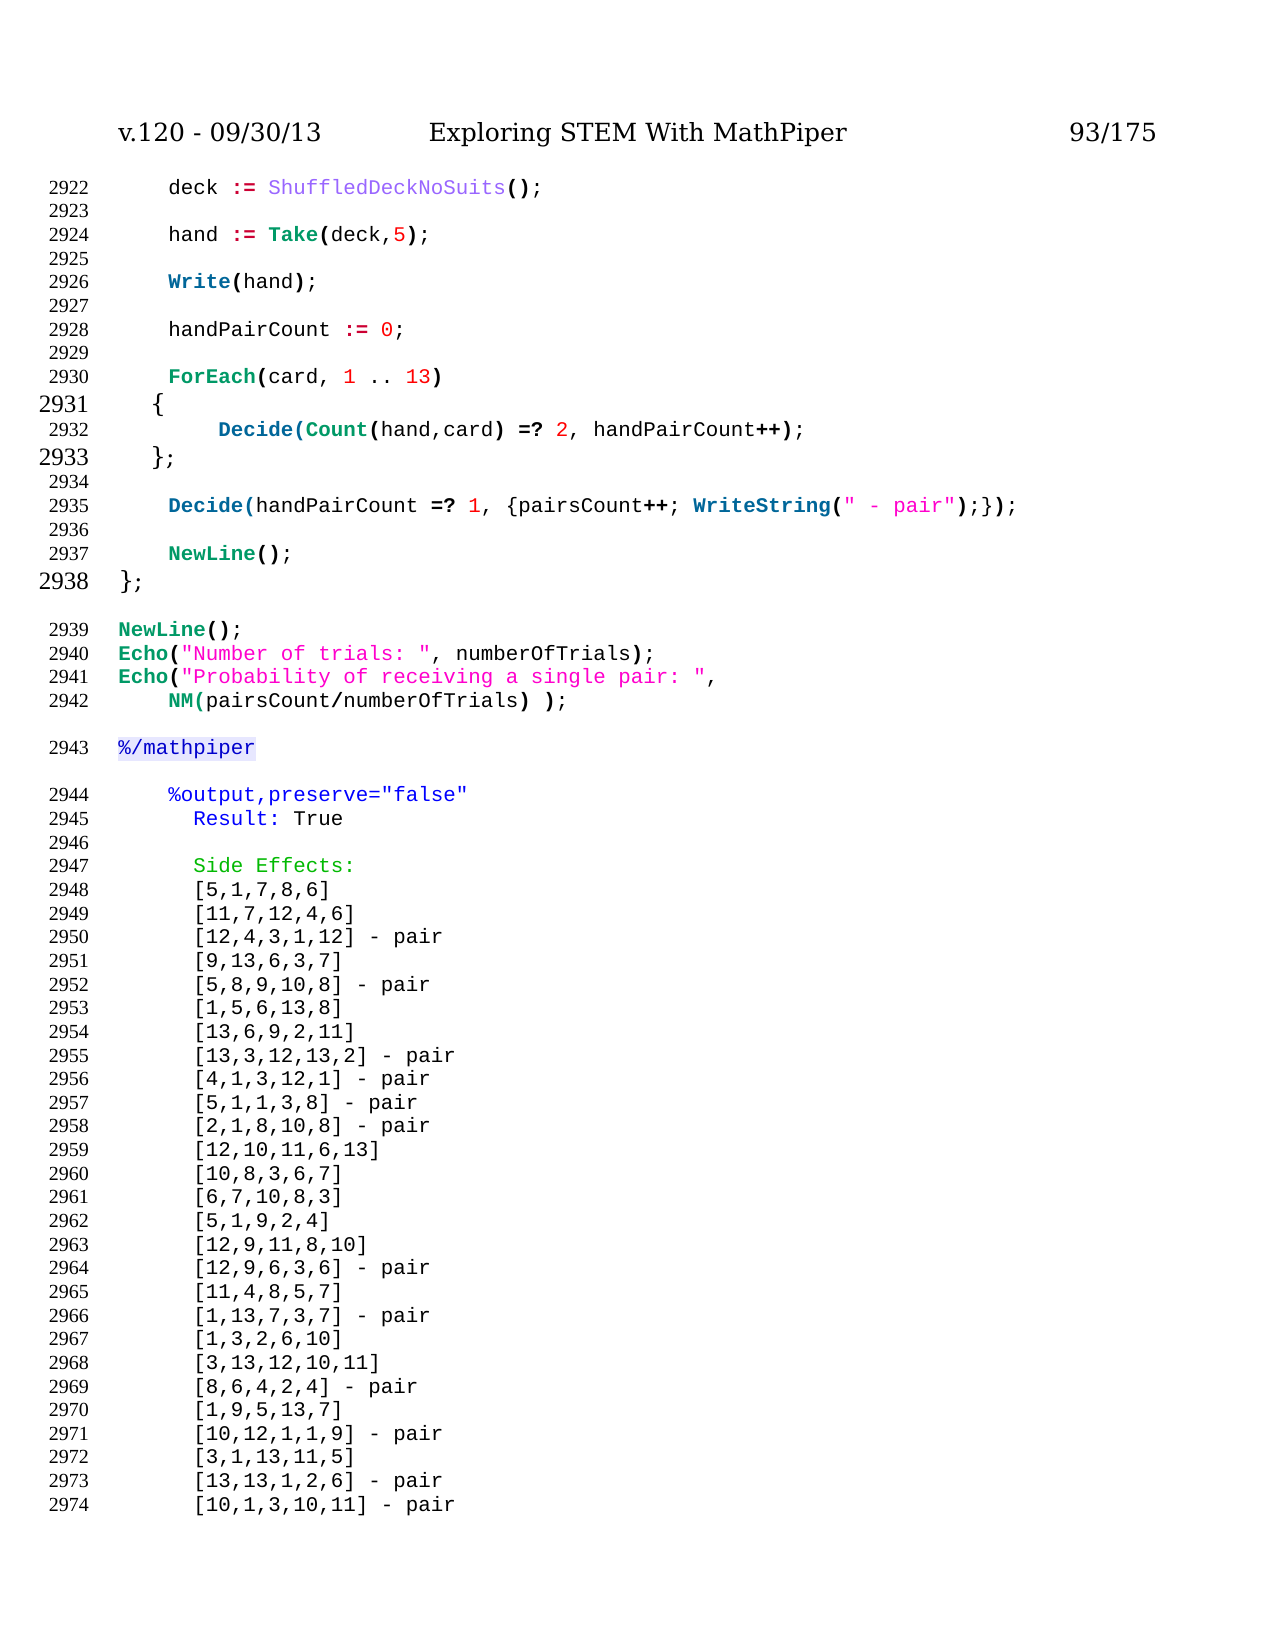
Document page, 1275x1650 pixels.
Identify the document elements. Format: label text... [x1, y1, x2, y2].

text }; [118, 442, 1157, 472]
text Write(hand); [118, 271, 1157, 295]
text [10,12,1,1,9] - pair [118, 1423, 1157, 1447]
text deck := ShuffledDeckNoSuits(); [118, 177, 1157, 200]
text Echo("Probability of receiving a single pair: ", [118, 666, 1157, 690]
text [5,1,7,8,6] [118, 879, 1157, 903]
text [13,6,9,2,11] [118, 1021, 1157, 1044]
text }; [118, 566, 1157, 595]
text [10,1,3,10,11] - pair [118, 1494, 1157, 1517]
text [1,3,2,6,10] [118, 1328, 1157, 1352]
text [8,6,4,2,4] - pair [118, 1376, 1157, 1399]
text [1,9,5,13,7] [118, 1399, 1157, 1423]
text [13,13,1,2,6] - pair [118, 1470, 1157, 1494]
text [12,9,6,3,6] - pair [118, 1257, 1157, 1281]
text Echo("Number of trials: ", numberOfTrials); [118, 643, 1157, 666]
text %output,preserve="false" [118, 784, 1157, 808]
text { [118, 389, 1157, 419]
text ForEach(card, 1 .. 13) [118, 366, 1157, 389]
text [5,8,9,10,8] - pair [118, 974, 1157, 997]
text Decide(handPairCount =? 1, {pairsCount++; WriteString(" - pair");}); [118, 495, 1157, 519]
text [12,9,11,8,10] [118, 1234, 1157, 1257]
text [3,1,13,11,5] [118, 1447, 1157, 1470]
text Decide(Count(hand,card) =? 2, handPairCount++); [118, 419, 1157, 442]
text [12,4,3,1,12] - pair [118, 926, 1157, 950]
text [12,10,11,6,13] [118, 1139, 1157, 1163]
text [4,1,3,12,1] - pair [118, 1068, 1157, 1092]
text [11,4,8,5,7] [118, 1281, 1157, 1305]
text [2,1,8,10,8] - pair [118, 1116, 1157, 1139]
text [1,13,7,3,7] - pair [118, 1305, 1157, 1328]
text [13,3,12,13,2] - pair [118, 1044, 1157, 1068]
text %/mathpiper [118, 737, 1157, 761]
text [6,7,10,8,3] [118, 1186, 1157, 1210]
text NM(pairsCount/numberOfTrials) ); [118, 690, 1157, 713]
text [1,5,6,13,8] [118, 997, 1157, 1021]
text [10,8,3,6,7] [118, 1163, 1157, 1186]
text handPairCount := 0; [118, 319, 1157, 342]
text [11,7,12,4,6] [118, 903, 1157, 926]
text NewLine(); [118, 619, 1157, 643]
text [5,1,9,2,4] [118, 1210, 1157, 1234]
text [5,1,1,3,8] - pair [118, 1092, 1157, 1116]
text hand := Take(deck,5); [118, 224, 1157, 248]
text NewLine(); [118, 542, 1157, 566]
text Side Effects: [118, 855, 1157, 879]
text [9,13,6,3,7] [118, 950, 1157, 974]
text Result: True [118, 808, 1157, 832]
text [3,13,12,10,11] [118, 1352, 1157, 1376]
